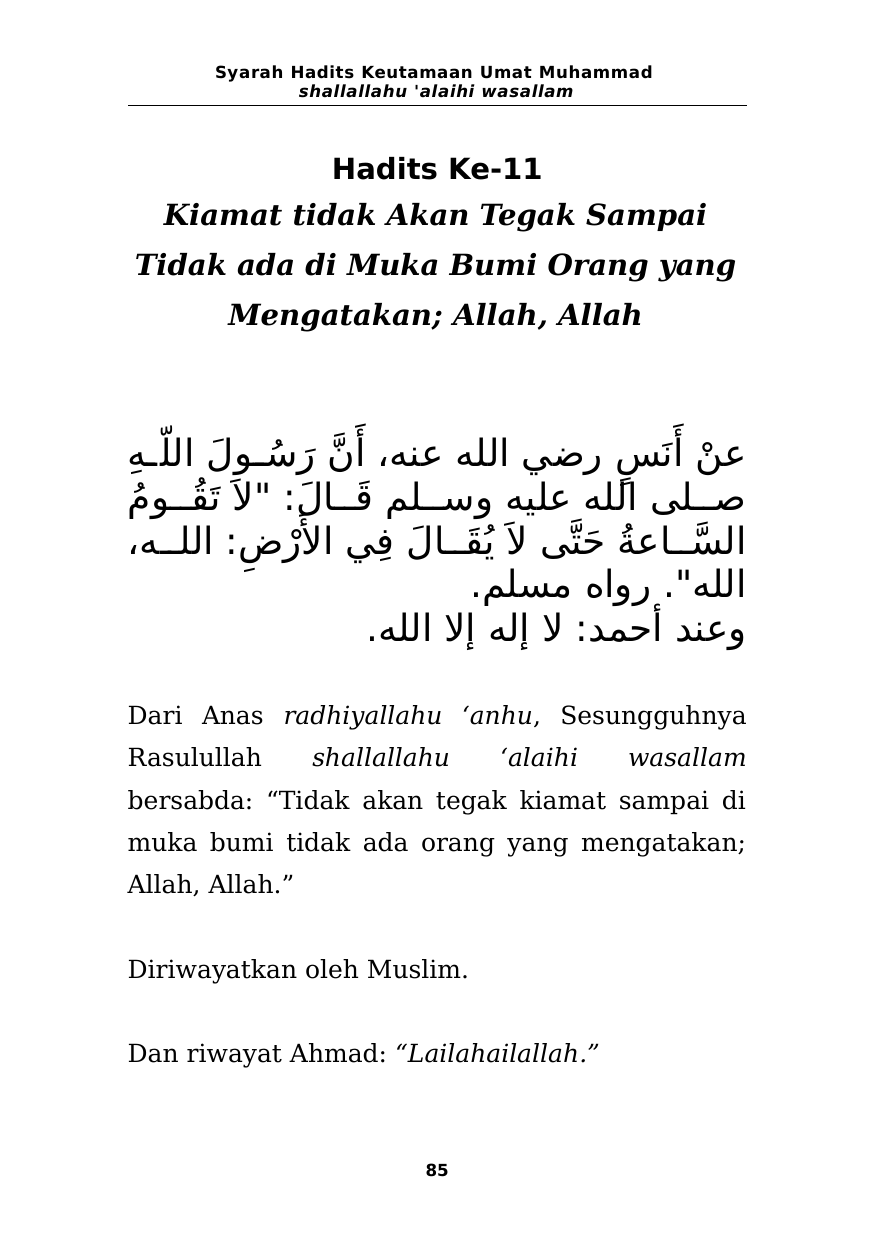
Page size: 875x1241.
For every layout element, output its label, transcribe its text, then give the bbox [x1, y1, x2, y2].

text وعند أحمد: لا إله إلا الله. [127, 607, 747, 650]
text Diriwayatkan oleh Muslim. [127, 955, 747, 984]
text Dari Anas radhiyallahu ‘anhu, Sesungguhnya Rasulullah shallallahu ‘alaihi wasallam bersabda: “Tidak akan tegak kiamat sampai di muka bumi tidak ada orang yang mengatakan; Allah, Allah.” [127, 701, 747, 900]
text عنْ أَنَسٍ رضي الله عنه، أَنَّ رَسُولَ اللّهِ صلى الله عليه وسلم قَالَ: "لاَ تَقُومُ السَّاعةُ حَتَّى لاَ يُقَالَ فِي الأَرْضِ: الله، الله". رواه مسلم. [127, 432, 747, 607]
text Dan riwayat Ahmad: “Lailahailallah.” [127, 1040, 747, 1069]
text Kiamat tidak Akan Tegak Sampai Tidak ada di Muka Bumi Orang yang Mengatakan; Allah, Allah [127, 198, 747, 332]
subtitle Hadits Ke-11 [127, 155, 747, 186]
